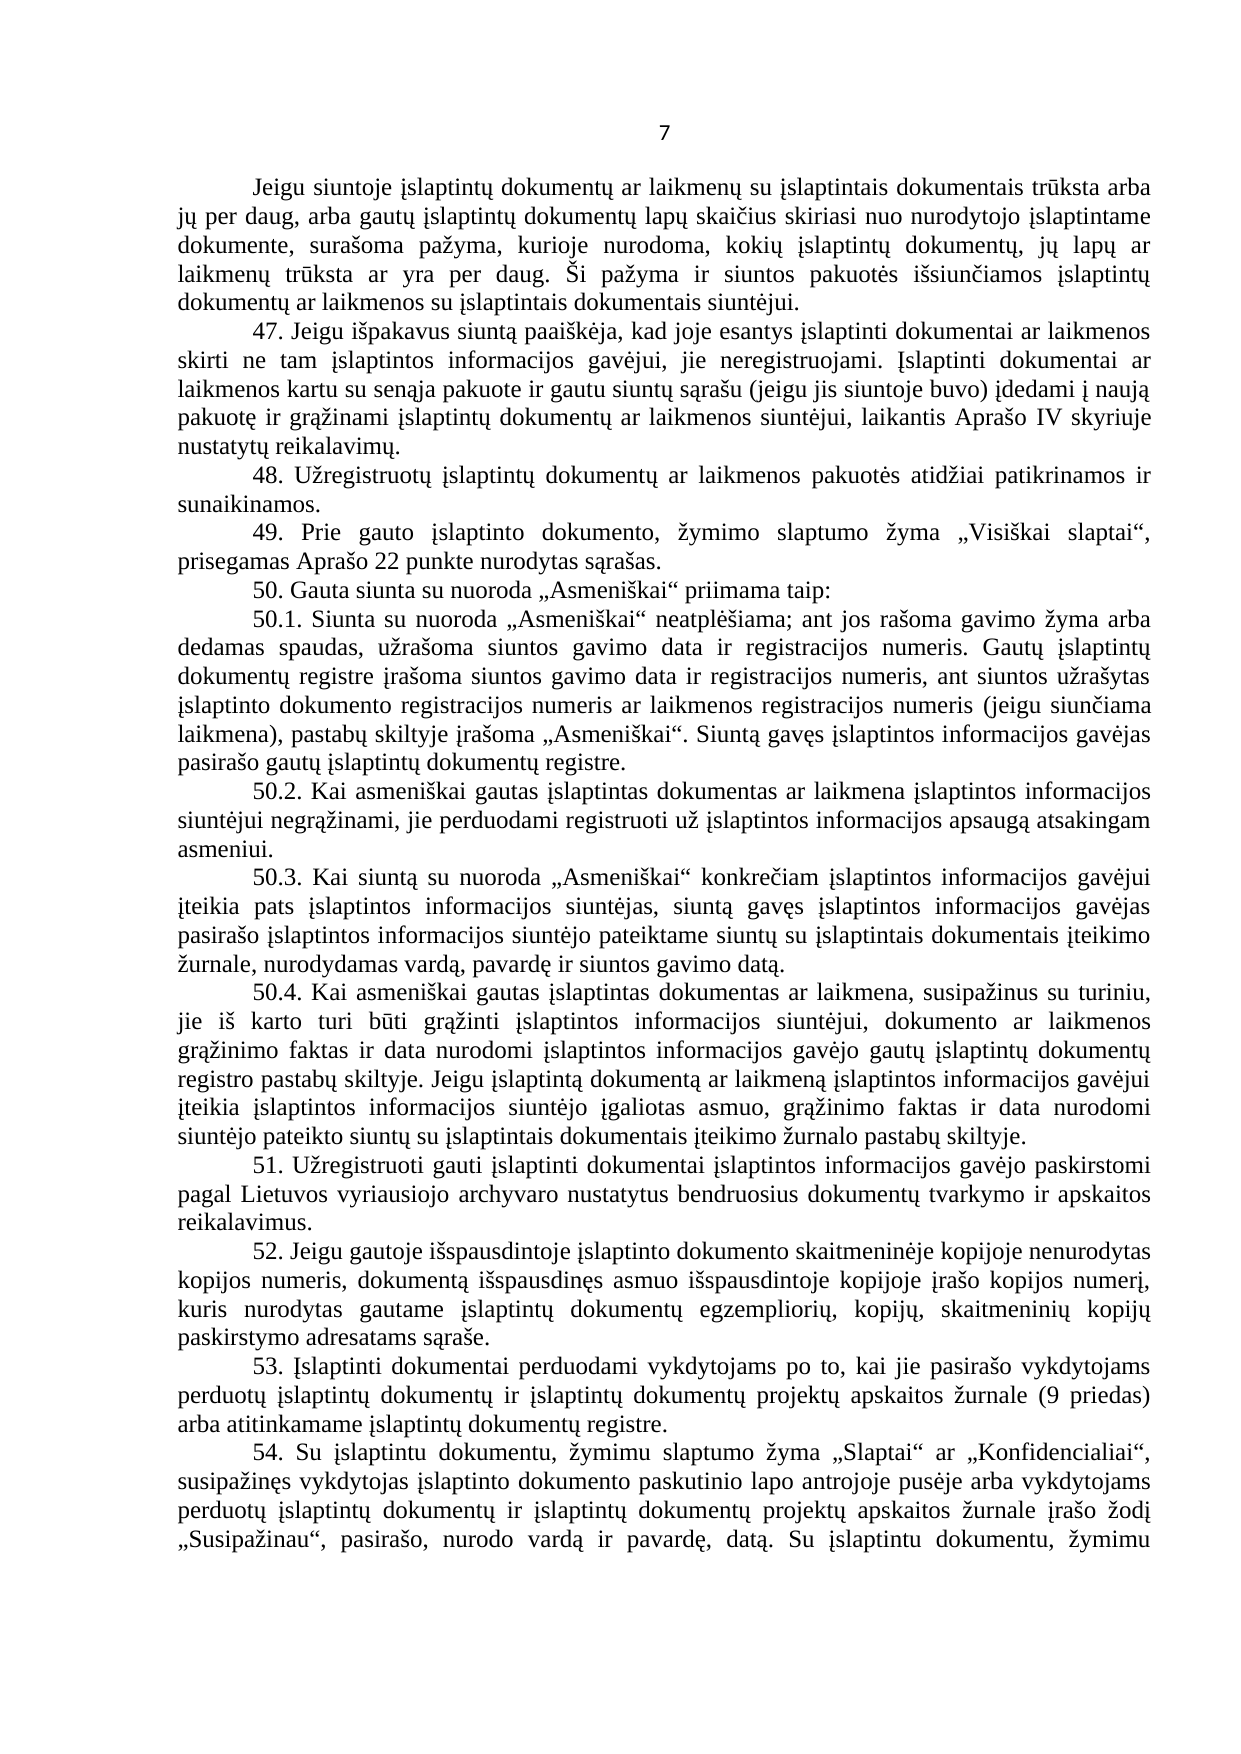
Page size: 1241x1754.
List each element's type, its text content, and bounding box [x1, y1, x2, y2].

text 50. Gauta siunta su nuoroda „Asmeniškai“ priimama taip: [177, 575, 1152, 604]
text 54. Su įslaptintu dokumentu, žymimu slaptumo žyma „Slaptai“ ar „Konfidencialiai“, susipažinęs vykdytojas įslaptinto dokumento paskutinio lapo antrojoje pusėje arba vykdytojams perduotų įslaptintų dokumentų ir įslaptintų dokumentų projektų apskaitos žurnale įrašo žodį „Susipažinau“, pasirašo, nurodo vardą ir pavardę, datą. Su įslaptintu dokumentu, žymimu [177, 1437, 1152, 1552]
text 50.4. Kai asmeniškai gautas įslaptintas dokumentas ar laikmena, susipažinus su turiniu, jie iš karto turi būti grąžinti įslaptintos informacijos siuntėjui, dokumento ar laikmenos grąžinimo faktas ir data nurodomi įslaptintos informacijos gavėjo gautų įslaptintų dokumentų registro pastabų skiltyje. Jeigu įslaptintą dokumentą ar laikmeną įslaptintos informacijos gavėjui įteikia įslaptintos informacijos siuntėjo įgaliotas asmuo, grąžinimo faktas ir data nurodomi siuntėjo pateikto siuntų su įslaptintais dokumentais įteikimo žurnalo pastabų skiltyje. [177, 977, 1152, 1150]
text 48. Užregistruotų įslaptintų dokumentų ar laikmenos pakuotės atidžiai patikrinamos ir sunaikinamos. [177, 460, 1152, 517]
text 50.2. Kai asmeniškai gautas įslaptintas dokumentas ar laikmena įslaptintos informacijos siuntėjui negrąžinami, jie perduodami registruoti už įslaptintos informacijos apsaugą atsakingam asmeniui. [177, 776, 1152, 862]
text 47. Jeigu išpakavus siuntą paaiškėja, kad joje esantys įslaptinti dokumentai ar laikmenos skirti ne tam įslaptintos informacijos gavėjui, jie neregistruojami. Įslaptinti dokumentai ar laikmenos kartu su senąja pakuote ir gautu siuntų sąrašu (jeigu jis siuntoje buvo) įdedami į naują pakuotę ir grąžinami įslaptintų dokumentų ar laikmenos siuntėjui, laikantis Aprašo IV skyriuje nustatytų reikalavimų. [177, 316, 1152, 460]
text Jeigu siuntoje įslaptintų dokumentų ar laikmenų su įslaptintais dokumentais trūksta arba jų per daug, arba gautų įslaptintų dokumentų lapų skaičius skiriasi nuo nurodytojo įslaptintame dokumente, surašoma pažyma, kurioje nurodoma, kokių įslaptintų dokumentų, jų lapų ar laikmenų trūksta ar yra per daug. Ši pažyma ir siuntos pakuotės išsiunčiamos įslaptintų dokumentų ar laikmenos su įslaptintais dokumentais siuntėjui. [177, 172, 1152, 316]
text 53. Įslaptinti dokumentai perduodami vykdytojams po to, kai jie pasirašo vykdytojams perduotų įslaptintų dokumentų ir įslaptintų dokumentų projektų apskaitos žurnale (9 priedas) arba atitinkamame įslaptintų dokumentų registre. [177, 1351, 1152, 1437]
text 50.3. Kai siuntą su nuoroda „Asmeniškai“ konkrečiam įslaptintos informacijos gavėjui įteikia pats įslaptintos informacijos siuntėjas, siuntą gavęs įslaptintos informacijos gavėjas pasirašo įslaptintos informacijos siuntėjo pateiktame siuntų su įslaptintais dokumentais įteikimo žurnale, nurodydamas vardą, pavardę ir siuntos gavimo datą. [177, 862, 1152, 977]
text 51. Užregistruoti gauti įslaptinti dokumentai įslaptintos informacijos gavėjo paskirstomi pagal Lietuvos vyriausiojo archyvaro nustatytus bendruosius dokumentų tvarkymo ir apskaitos reikalavimus. [177, 1150, 1152, 1236]
text 50.1. Siunta su nuoroda „Asmeniškai“ neatplėšiama; ant jos rašoma gavimo žyma arba dedamas spaudas, užrašoma siuntos gavimo data ir registracijos numeris. Gautų įslaptintų dokumentų registre įrašoma siuntos gavimo data ir registracijos numeris, ant siuntos užrašytas įslaptinto dokumento registracijos numeris ar laikmenos registracijos numeris (jeigu siunčiama laikmena), pastabų skiltyje įrašoma „Asmeniškai“. Siuntą gavęs įslaptintos informacijos gavėjas pasirašo gautų įslaptintų dokumentų registre. [177, 604, 1152, 776]
text 52. Jeigu gautoje išspausdintoje įslaptinto dokumento skaitmeninėje kopijoje nenurodytas kopijos numeris, dokumentą išspausdinęs asmuo išspausdintoje kopijoje įrašo kopijos numerį, kuris nurodytas gautame įslaptintų dokumentų egzempliorių, kopijų, skaitmeninių kopijų paskirstymo adresatams sąraše. [177, 1236, 1152, 1351]
text 49. Prie gauto įslaptinto dokumento, žymimo slaptumo žyma „Visiškai slaptai“, prisegamas Aprašo 22 punkte nurodytas sąrašas. [177, 517, 1152, 575]
